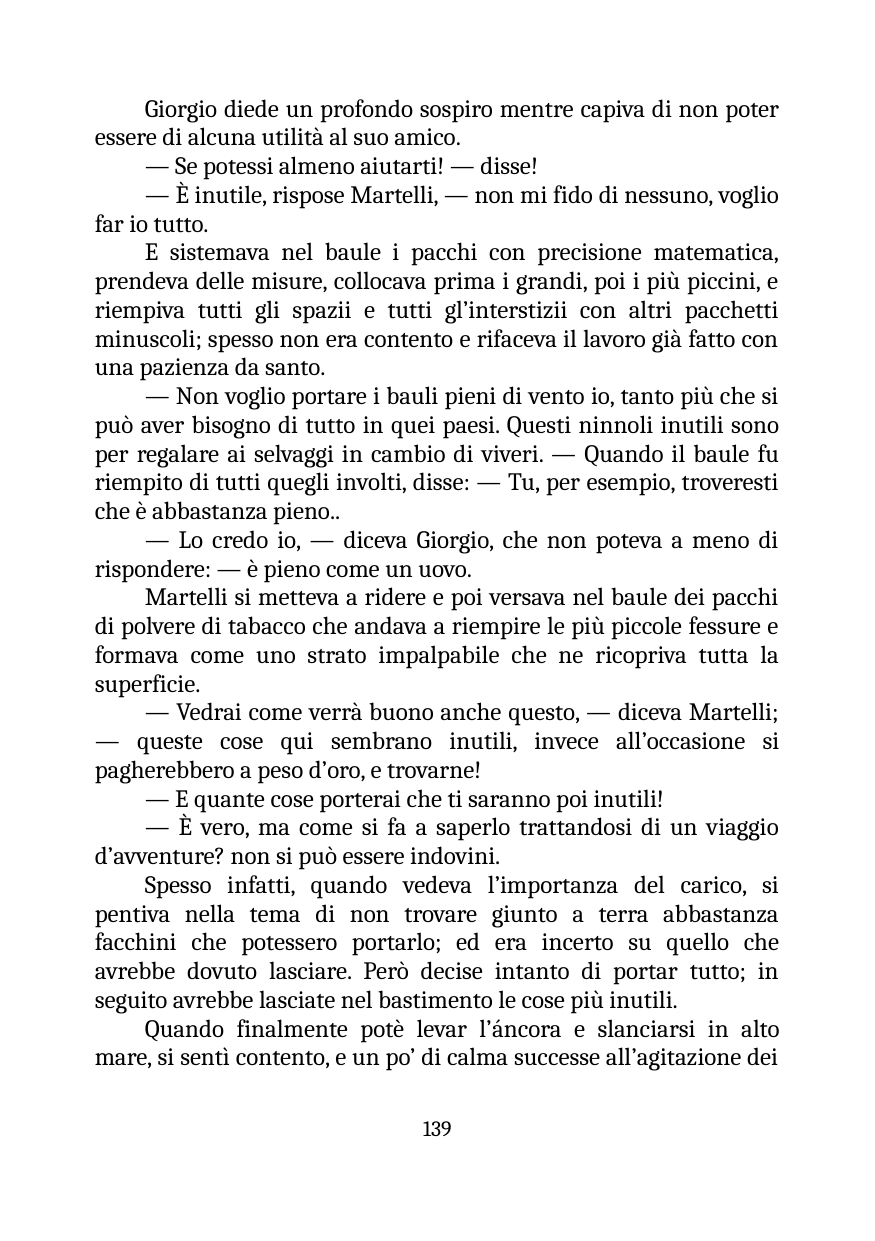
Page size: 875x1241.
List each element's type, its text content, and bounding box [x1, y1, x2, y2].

text E sistemava nel baule i pacchi con precisione matematica, prendeva delle misure, collocava prima i grandi, poi i più piccini, e riempiva tutti gli spazii e tutti gl’interstizii con altri pacchetti minuscoli; spesso non era contento e rifaceva il lavoro già fatto con una pazienza da santo. [94, 238, 779, 382]
text Giorgio diede un profondo sospiro mentre capiva di non poter essere di alcuna utilità al suo amico. [94, 94, 779, 152]
text Quando finalmente potè levar l’áncora e slanciarsi in alto mare, si sentì contento, e un po’ di calma successe all’agitazione dei [94, 1014, 779, 1072]
text Martelli si metteva a ridere e poi versava nel baule dei pacchi di polvere di tabacco che andava a riempire le più piccole fessure e formava come uno strato impalpabile che ne ricopriva tutta la superficie. [94, 583, 779, 698]
text — Non voglio portare i bauli pieni di vento io, tanto più che si può aver bisogno di tutto in quei paesi. Questi ninnoli inutili sono per regalare ai selvaggi in cambio di viveri. — Quando il baule fu riempito di tutti quegli involti, disse: — Tu, per esempio, troveresti che è abbastanza pieno.. [94, 382, 779, 526]
text — Vedrai come verrà buono anche questo, — diceva Martelli; — queste cose qui sembrano inutili, invece all’occasione si pagherebbero a peso d’oro, e trovarne! [94, 698, 779, 784]
text — E quante cose porterai che ti saranno poi inutili! [94, 784, 779, 813]
text — È inutile, rispose Martelli, — non mi fido di nessuno, voglio far io tutto. [94, 181, 779, 238]
text — Se potessi almeno aiutarti! — disse! [94, 152, 779, 181]
text — Lo credo io, — diceva Giorgio, che non poteva a meno di rispondere: — è pieno come un uovo. [94, 526, 779, 583]
text Spesso infatti, quando vedeva l’importanza del carico, si pentiva nella tema di non trovare giunto a terra abbastanza facchini che potessero portarlo; ed era incerto su quello che avrebbe dovuto lasciare. Però decise intanto di portar tutto; in seguito avrebbe lasciate nel bastimento le cose più inutili. [94, 871, 779, 1014]
text — È vero, ma come si fa a saperlo trattandosi di un viaggio d’avventure? non si può essere indovini. [94, 813, 779, 871]
